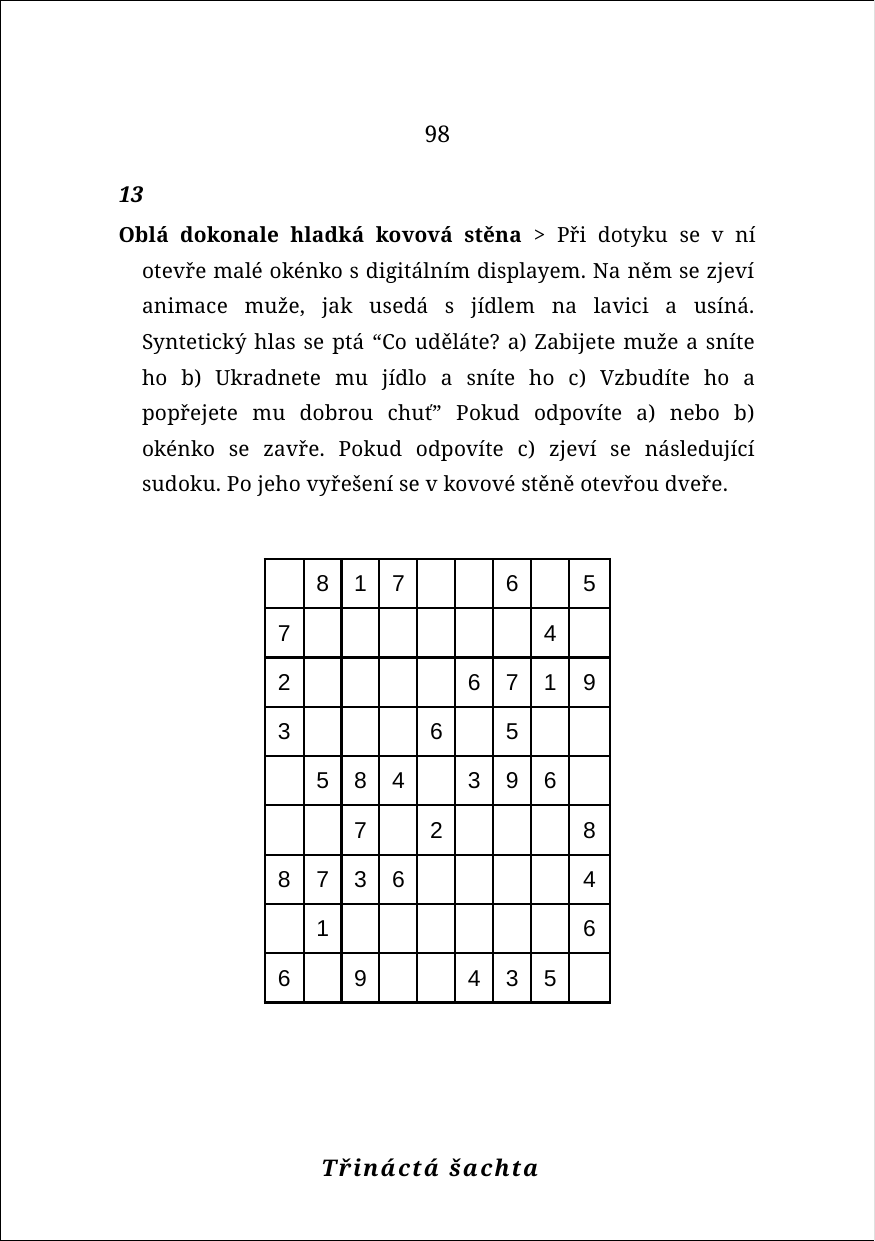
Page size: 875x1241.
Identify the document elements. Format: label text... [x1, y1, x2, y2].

table_cell 6 [380, 856, 416, 903]
table_cell [532, 708, 568, 755]
table_cell [456, 905, 492, 952]
table_header [418, 560, 454, 607]
table_cell 3 [456, 757, 492, 804]
table_cell [266, 757, 303, 804]
table_cell 3 [343, 856, 378, 903]
table_cell [456, 806, 492, 853]
table_cell 6 [532, 757, 568, 804]
table_cell 2 [418, 806, 454, 853]
table_cell [532, 806, 568, 853]
table_cell 7 [343, 806, 378, 853]
table_cell [456, 609, 492, 656]
table_cell 6 [456, 659, 492, 706]
table_header 7 [380, 560, 416, 607]
table_cell [494, 609, 530, 656]
table_cell [343, 708, 378, 755]
table_cell 7 [266, 609, 303, 656]
table_cell [266, 905, 303, 952]
table_cell 5 [305, 757, 340, 804]
table_cell [343, 905, 378, 952]
table_cell [570, 757, 609, 804]
table_header [266, 560, 303, 607]
table_cell [418, 609, 454, 656]
table_cell 4 [380, 757, 416, 804]
table_cell 9 [570, 659, 609, 706]
table_cell [456, 856, 492, 903]
table_cell 8 [266, 856, 303, 903]
table_cell [305, 708, 340, 755]
table_cell [343, 659, 378, 706]
table_cell 5 [532, 954, 568, 1001]
subtitle 13 [118, 179, 756, 209]
table_header 8 [305, 560, 340, 607]
table_cell [418, 954, 454, 1001]
table_cell 7 [305, 856, 340, 903]
table_header [456, 560, 492, 607]
table_cell [418, 856, 454, 903]
table_cell 6 [570, 905, 609, 952]
table_cell 6 [418, 708, 454, 755]
table_cell [532, 905, 568, 952]
table_cell [570, 609, 609, 656]
table_header 5 [570, 560, 609, 607]
table_cell 6 [266, 954, 303, 1001]
table_cell 4 [532, 609, 568, 656]
table_cell [343, 609, 378, 656]
table_cell [532, 856, 568, 903]
table_cell [418, 757, 454, 804]
table_cell 9 [343, 954, 378, 1001]
table_cell [494, 905, 530, 952]
table_cell 9 [494, 757, 530, 804]
table_cell [418, 659, 454, 706]
table_cell [380, 905, 416, 952]
table_cell [494, 856, 530, 903]
table_cell 8 [570, 806, 609, 853]
table_cell [380, 609, 416, 656]
table_cell 3 [494, 954, 530, 1001]
table_cell 2 [266, 659, 303, 706]
table_cell 7 [494, 659, 530, 706]
table_cell [494, 806, 530, 853]
table_header 1 [343, 560, 378, 607]
table_cell 5 [494, 708, 530, 755]
table_cell [305, 609, 340, 656]
table_cell 4 [456, 954, 492, 1001]
table_cell [380, 659, 416, 706]
table_cell [305, 659, 340, 706]
table_header [532, 560, 568, 607]
table_cell 1 [305, 905, 340, 952]
table_cell 8 [343, 757, 378, 804]
table_cell [380, 954, 416, 1001]
table_cell 3 [266, 708, 303, 755]
table_cell [305, 954, 340, 1001]
table_cell [456, 708, 492, 755]
table_cell [570, 708, 609, 755]
table_cell [380, 806, 416, 853]
table_cell [266, 806, 303, 853]
table_header 6 [494, 560, 530, 607]
table_cell [570, 954, 609, 1001]
table_cell [305, 806, 340, 853]
table_cell [418, 905, 454, 952]
table_cell 4 [570, 856, 609, 903]
text Oblá dokonale hladká kovová stěna > Při dotyku se v ní otevře malé okénko s digitálním displayem. Na něm se zjeví animace muže, jak usedá s jídlem na lavici a usíná. Syntetický hlas se ptá “Co uděláte? a) Zabijete muže a sníte ho b) Ukradnete mu jídlo a sníte ho c) Vzbudíte ho a popřejete mu dobrou chuť” Pokud odpovíte a) nebo b) okénko se zavře. Pokud odpovíte c) zjeví se následující sudoku. Po jeho vyřešení se v kovové stěně otevřou dveře. [118, 221, 756, 498]
table_cell 1 [532, 659, 568, 706]
table_cell [380, 708, 416, 755]
